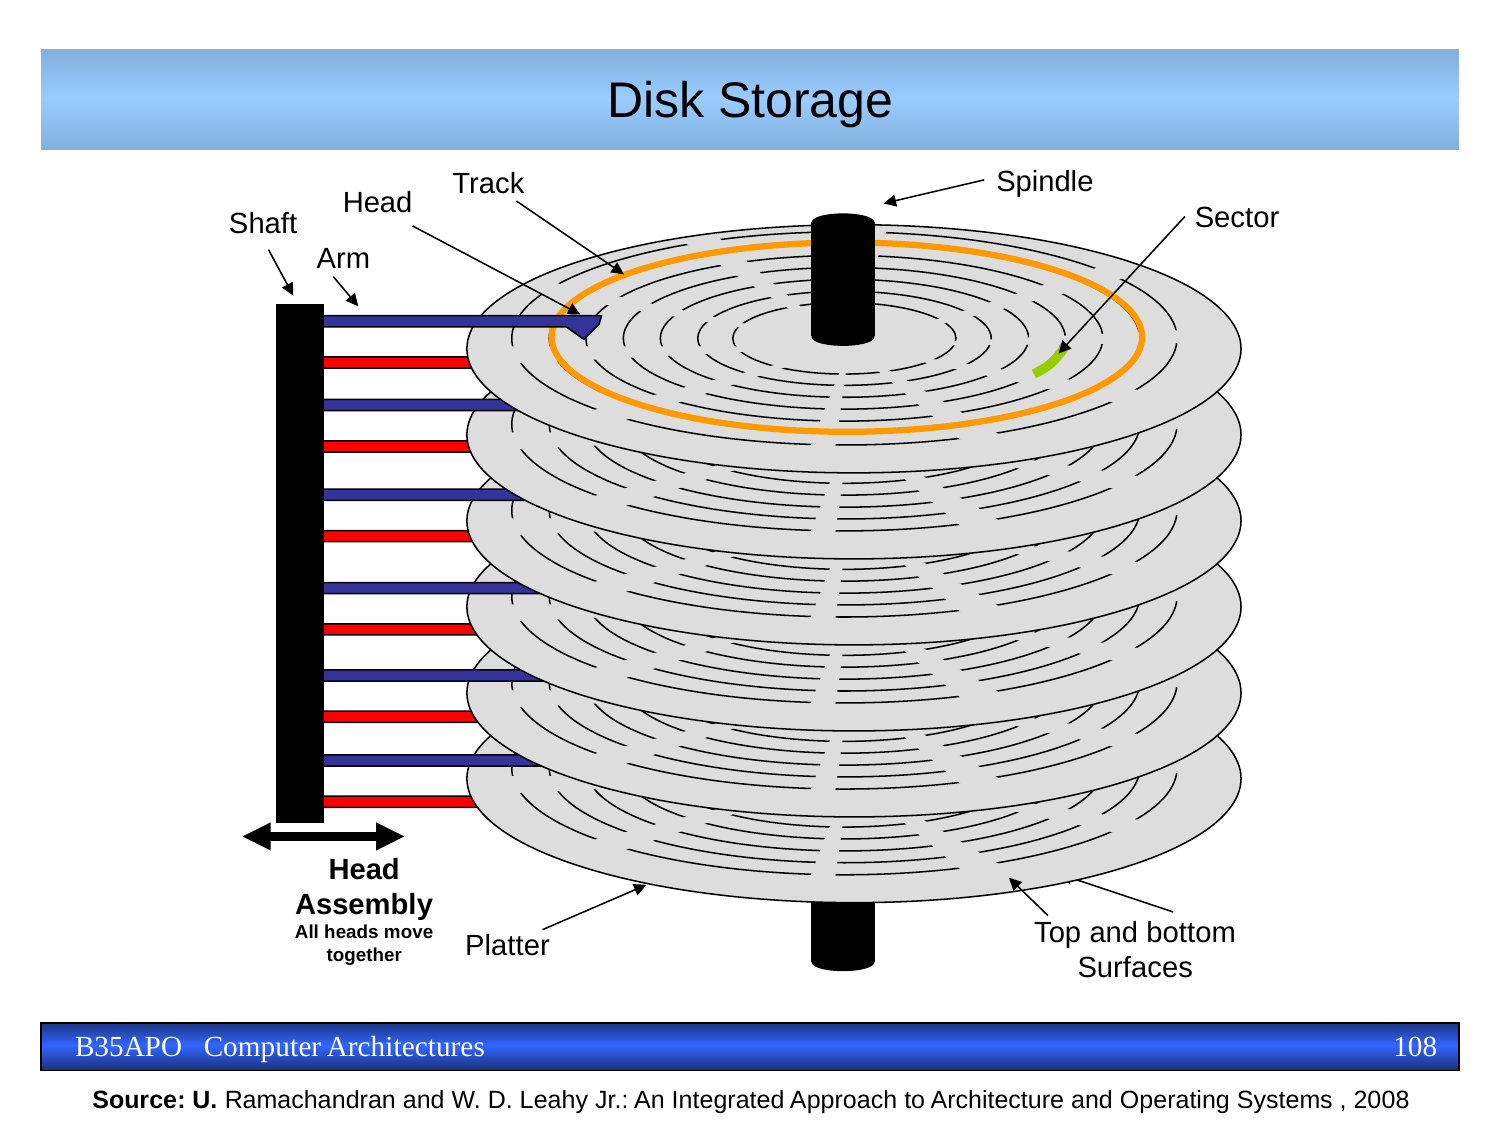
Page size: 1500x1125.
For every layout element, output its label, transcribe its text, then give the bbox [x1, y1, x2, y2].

text_box Source: U. Ramachandran and W. D. Leahy Jr.: An Integrated Approach to Architecture and Operating Systems , 2008 [53, 1076, 1459, 1122]
text_box Arm [306, 235, 389, 281]
text_box Top and bottom Surfaces [1020, 908, 1250, 988]
text_box Head Assembly All heads move together [247, 845, 482, 977]
text_box Sector [1180, 193, 1294, 240]
text_box Spindle [986, 157, 1112, 203]
text_box Platter [455, 921, 569, 967]
text_box Track [442, 159, 544, 206]
text_box [276, 214, 1242, 971]
text_box Head [332, 178, 432, 224]
text_box [525, 256, 615, 304]
text_box Shaft [218, 199, 316, 246]
title Disk Storage [41, 49, 1459, 150]
